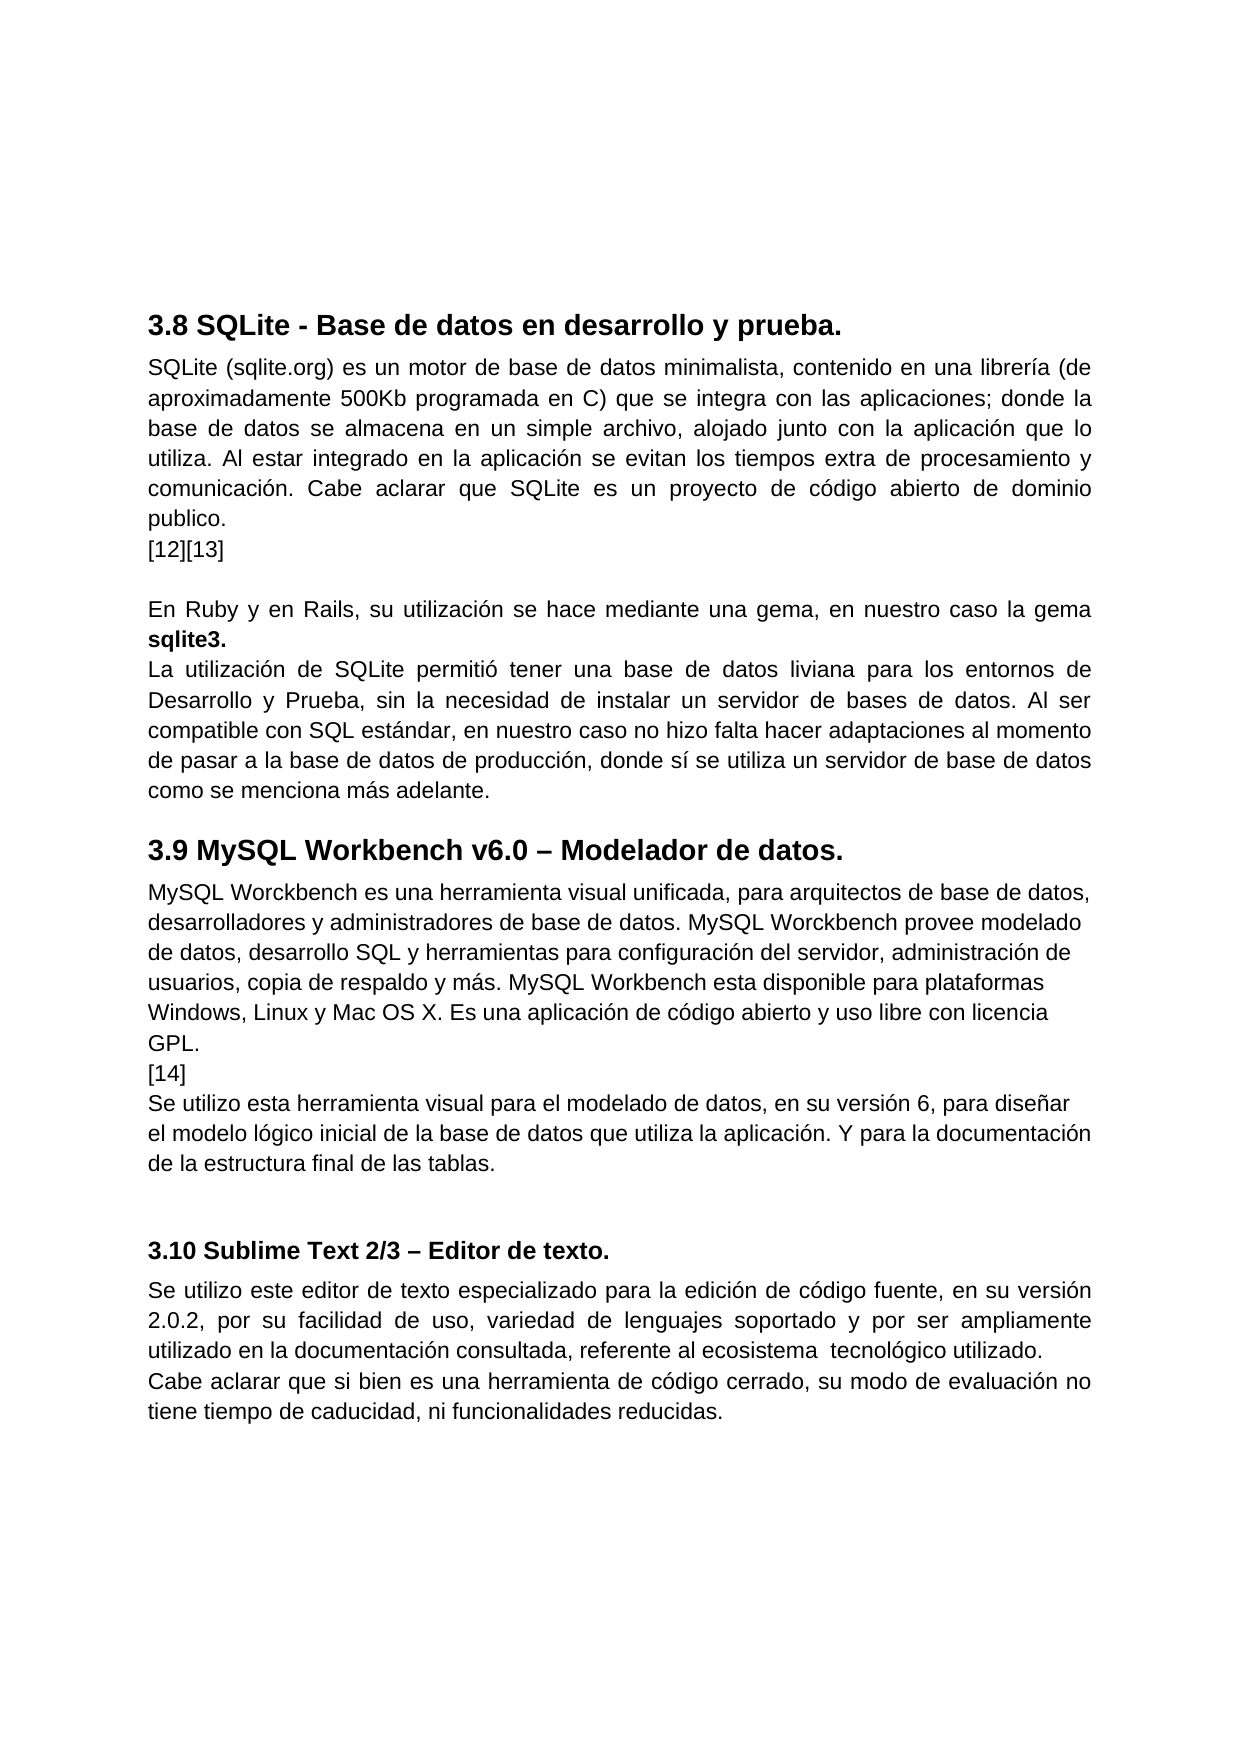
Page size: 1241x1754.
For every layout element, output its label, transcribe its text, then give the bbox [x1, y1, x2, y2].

text Se utilizo esta herramienta visual para el modelado de datos, en su versión 6, para diseñar el modelo lógico inicial de la base de datos que utiliza la aplicación. Y para la documentación de la estructura final de las tablas. [148, 1090, 1093, 1177]
subtitle 3.8 SQLite - Base de datos en desarrollo y prueba. [148, 308, 1093, 342]
text En Ruby y en Rails, su utilización se hace mediante una gema, en nuestro caso la gema sqlite3. [148, 596, 1093, 653]
text Cabe aclarar que si bien es una herramienta de código cerrado, su modo de evaluación no tiene tiempo de caducidad, ni funcionalidades reducidas. [148, 1368, 1093, 1424]
text La utilización de SQLite permitió tener una base de datos liviana para los entornos de Desarrollo y Prueba, sin la necesidad de instalar un servidor de bases de datos. Al ser compatible con SQL estándar, en nuestro caso no hizo falta hacer adaptaciones al momento de pasar a la base de datos de producción, donde sí se utiliza un servidor de base de datos como se menciona más adelante. [148, 656, 1093, 804]
text [14] [148, 1060, 1093, 1086]
subtitle 3.9 MySQL Workbench v6.0 – Modelador de datos. [148, 832, 1093, 866]
text Se utilizo este editor de texto especializado para la edición de código fuente, en su versión 2.0.2, por su facilidad de uso, variedad de lenguajes soportado y por ser ampliamente utilizado en la documentación consultada, referente al ecosistema tecnológico utilizado. [148, 1277, 1093, 1364]
text SQLite (sqlite.org) es un motor de base de datos minimalista, contenido en una librería (de aproximadamente 500Kb programada en C) que se integra con las aplicaciones; donde la base de datos se almacena en un simple archivo, alojado junto con la aplicación que lo utiliza. Al estar integrado en la aplicación se evitan los tiempos extra de procesamiento y comunicación. Cabe aclarar que SQLite es un proyecto de código abierto de dominio publico. [148, 354, 1093, 532]
text [12][13] [148, 536, 1093, 562]
text MySQL Worckbench es una herramienta visual unificada, para arquitectos de base de datos, desarrolladores y administradores de base de datos. MySQL Worckbench provee modelado de datos, desarrollo SQL y herramientas para configuración del servidor, administración de usuarios, copia de respaldo y más. MySQL Workbench esta disponible para plataformas Windows, Linux y Mac OS X. Es una aplicación de código abierto y uso libre con licencia GPL. [148, 878, 1093, 1056]
subtitle 3.10 Sublime Text 2/3 – Editor de texto. [148, 1236, 1093, 1264]
